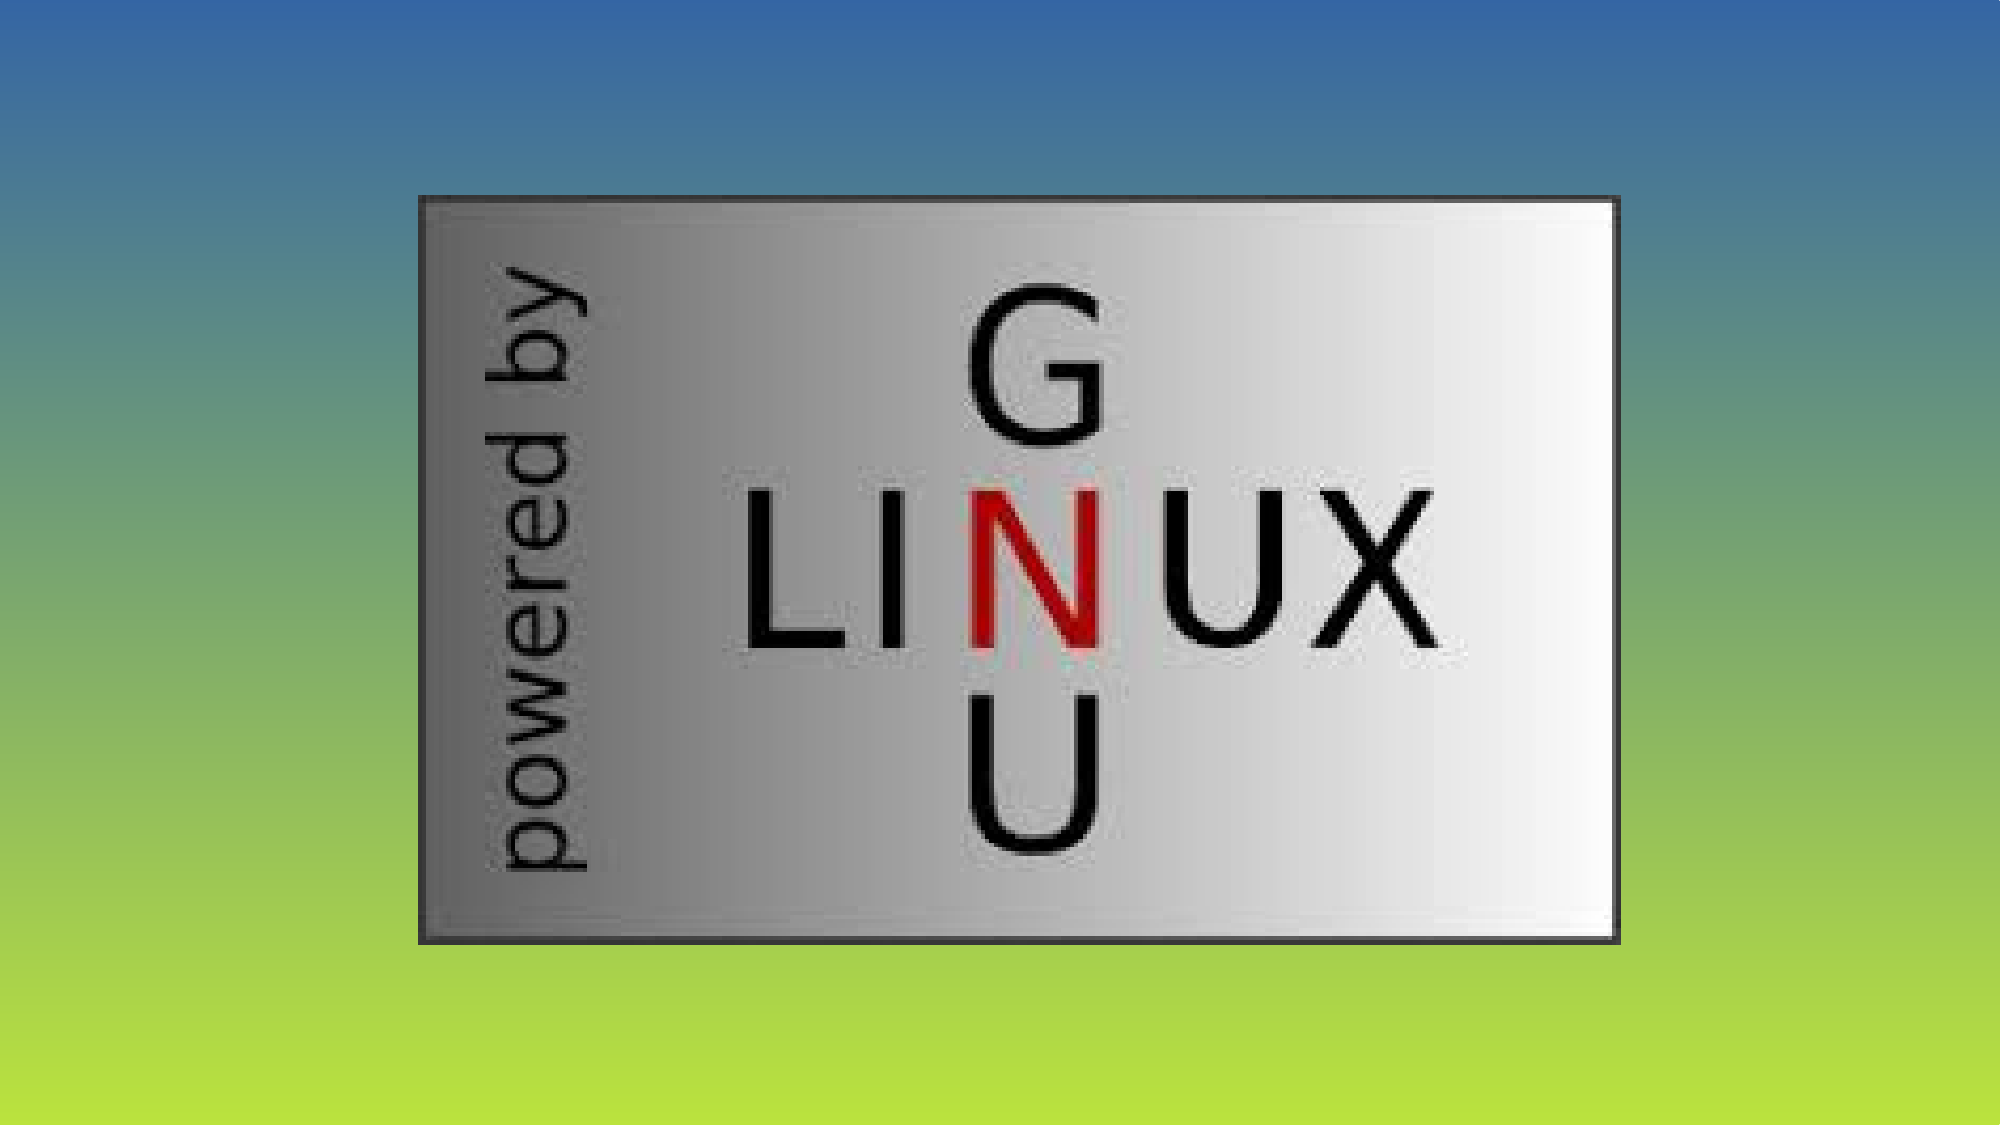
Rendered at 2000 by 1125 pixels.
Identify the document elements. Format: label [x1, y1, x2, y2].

picture [418, 195, 1621, 946]
